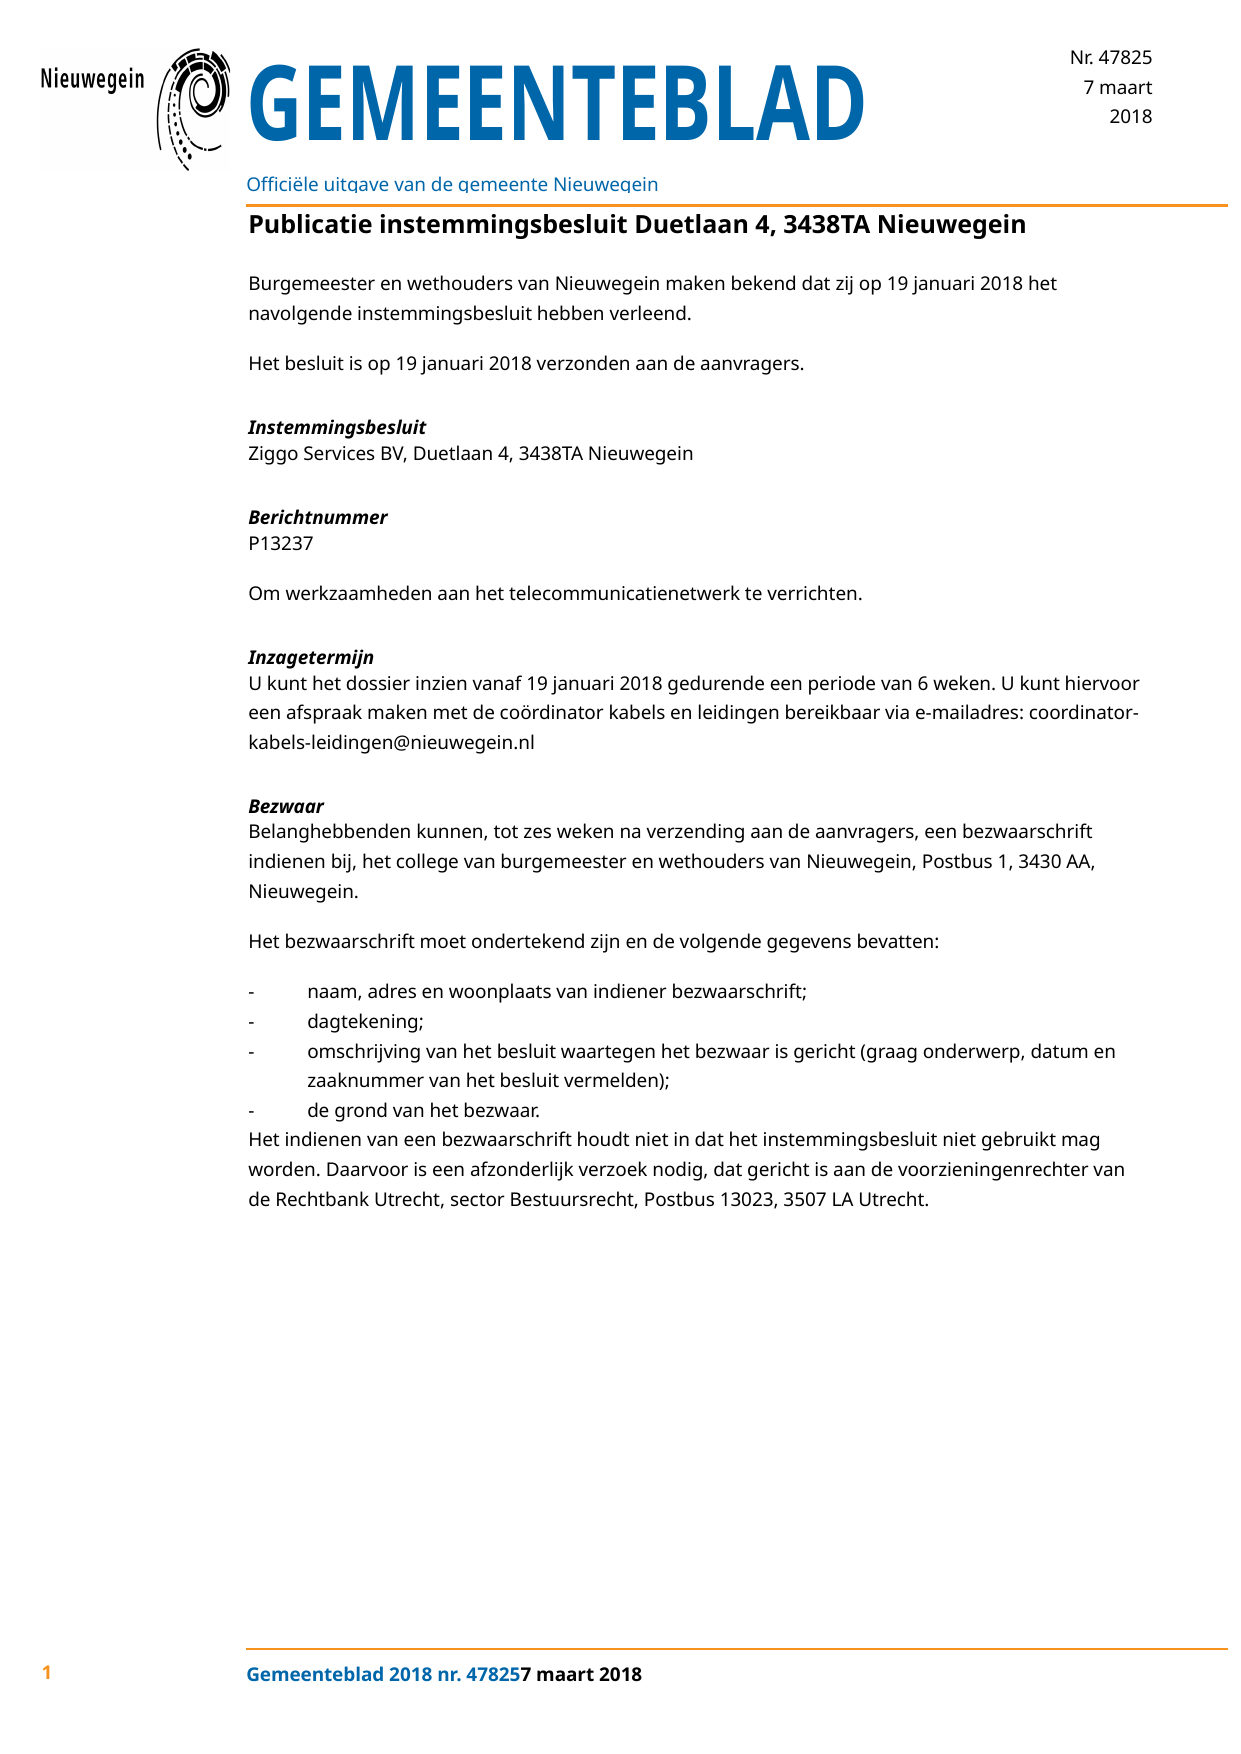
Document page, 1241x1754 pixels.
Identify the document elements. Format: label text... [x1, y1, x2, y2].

text Om werkzaamheden aan het telecommunicatienetwerk te verrichten. [248, 580, 1152, 606]
text Het indienen van een bezwaarschrift houdt niet in dat het instemmingsbesluit niet gebruikt mag worden. Daarvoor is een afzonderlijk verzoek nodig, dat gericht is aan de voorzieningenrechter van de Rechtbank Utrecht, sector Bestuursrecht, Postbus 13023, 3507 LA Utrecht. [248, 1127, 1152, 1211]
text Het bezwaarschrift moet ondertekend zijn en de volgende gegevens bevatten: [248, 928, 1152, 954]
text Het besluit is op 19 januari 2018 verzonden aan de aanvragers. [248, 350, 1152, 376]
text Bezwaar [248, 793, 1152, 819]
list de grond van het bezwaar. [248, 1097, 1152, 1123]
text P13237 [248, 530, 1152, 555]
text U kunt het dossier inzien vanaf 19 januari 2018 gedurende een periode van 6 weken. U kunt hiervoor een afspraak maken met de coördinator kabels en leidingen bereikbaar via e-mailadres: coordinator-kabels-leidingen@nieuwegein.nl [248, 670, 1152, 755]
text Burgemeester en wethouders van Nieuwegein maken bekend dat zij op 19 januari 2018 het navolgende instemmingsbesluit hebben verleend. [248, 270, 1152, 326]
list dagtekening; [248, 1008, 1152, 1034]
text Inzagetermijn [248, 644, 1152, 670]
picture [41, 47, 231, 172]
list omschrijving van het besluit waartegen het bezwaar is gericht (graag onderwerp, datum en zaaknummer van het besluit vermelden); [248, 1038, 1152, 1093]
text Berichtnummer [248, 504, 1152, 530]
text Instemmingsbesluit [248, 414, 1152, 440]
text Ziggo Services BV, Duetlaan 4, 3438TA Nieuwegein [248, 440, 1152, 466]
text Belanghebbenden kunnen, tot zes weken na verzending aan de aanvragers, een bezwaarschrift indienen bij, het college van burgemeester en wethouders van Nieuwegein, Postbus 1, 3430 AA, Nieuwegein. [248, 819, 1152, 903]
text Publicatie instemmingsbesluit Duetlaan 4, 3438TA Nieuwegein [248, 207, 1152, 241]
list naam, adres en woonplaats van indiener bezwaarschrift; [248, 979, 1152, 1004]
